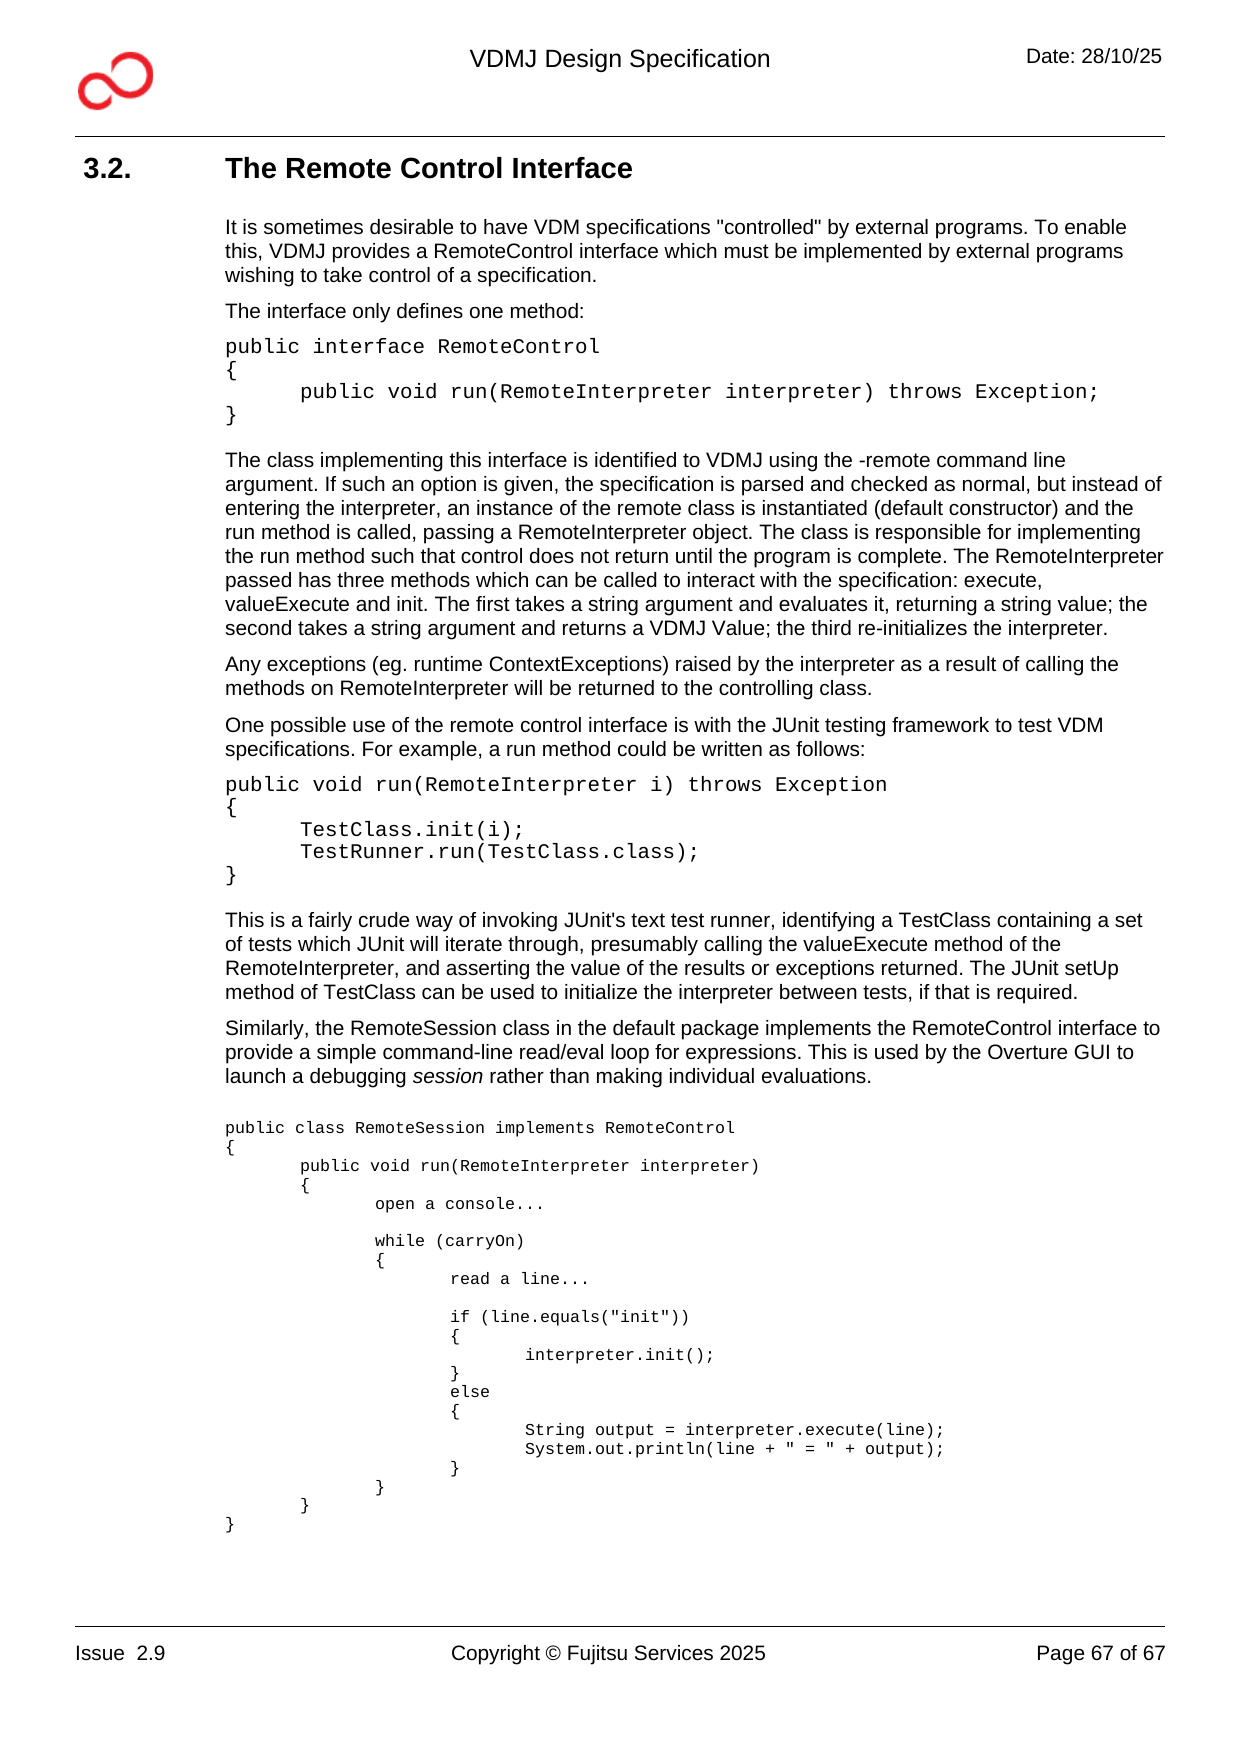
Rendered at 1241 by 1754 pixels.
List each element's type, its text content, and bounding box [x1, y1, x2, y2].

text { [225, 358, 1165, 381]
text Any exceptions (eg. runtime ContextExceptions) raised by the interpreter as a result of calling the methods on RemoteInterpreter will be returned to the controlling class. [225, 652, 1165, 700]
text Similarly, the RemoteSession class in the default package implements the RemoteControl interface to provide a simple command-line read/eval loop for expressions. This is used by the Overture GUI to launch a debugging session rather than making individual evaluations. [225, 1017, 1165, 1088]
text { [225, 1327, 1165, 1346]
text { [225, 1403, 1165, 1422]
picture [78, 44, 153, 120]
text else [225, 1384, 1165, 1403]
text interpreter.init(); [225, 1346, 1165, 1365]
text } [225, 1478, 1165, 1497]
text } [225, 863, 1165, 886]
text if (line.equals("init")) [225, 1308, 1165, 1327]
text String output = interpreter.execute(line); [225, 1422, 1165, 1440]
text TestRunner.run(TestClass.class); [225, 841, 1165, 863]
text } [225, 1365, 1165, 1384]
text } [225, 1459, 1165, 1478]
text public void run(RemoteInterpreter interpreter) throws Exception; [225, 381, 1165, 403]
text } [225, 403, 1165, 426]
text One possible use of the remote control interface is with the JUnit testing framework to test VDM specifications. For example, a run method could be written as follows: [225, 713, 1165, 761]
text public class RemoteSession implements RemoteControl [225, 1120, 1165, 1139]
subtitle The Remote Control Interface [75, 152, 1165, 185]
text } [225, 1516, 1165, 1535]
text public void run(RemoteInterpreter interpreter) [225, 1158, 1165, 1176]
text It is sometimes desirable to have VDM specifications "controlled" by external programs. To enable this, VDMJ provides a RemoteControl interface which must be implemented by external programs wishing to take control of a specification. [225, 215, 1165, 287]
text { [225, 796, 1165, 818]
text read a line... [225, 1271, 1165, 1289]
text { [225, 1139, 1165, 1158]
text System.out.println(line + " = " + output); [225, 1440, 1165, 1459]
text open a console... [225, 1195, 1165, 1214]
text public void run(RemoteInterpreter i) throws Exception [225, 773, 1165, 796]
text { [225, 1176, 1165, 1195]
text } [225, 1497, 1165, 1516]
text This is a fairly crude way of invoking JUnit's text test runner, identifying a TestClass containing a set of tests which JUnit will iterate through, presumably calling the valueExecute method of the RemoteInterpreter, and asserting the value of the results or exceptions returned. The JUnit setUp method of TestClass can be used to initialize the interpreter between tests, if that is required. [225, 908, 1165, 1004]
text TestClass.init(i); [225, 818, 1165, 841]
text while (carryOn) [225, 1233, 1165, 1252]
text The interface only defines one method: [225, 299, 1165, 323]
text The class implementing this interface is identified to VDMJ using the -remote command line argument. If such an option is given, the specification is parsed and checked as normal, but instead of entering the interpreter, an instance of the remote class is instantiated (default constructor) and the run method is called, passing a RemoteInterpreter object. The class is responsible for implementing the run method such that control does not return until the program is complete. The RemoteInterpreter passed has three methods which can be called to interact with the specification: execute, valueExecute and init. The first takes a string argument and evaluates it, returning a string value; the second takes a string argument and returns a VDMJ Value; the third re-initializes the interpreter. [225, 448, 1165, 640]
text public interface RemoteControl [225, 336, 1165, 358]
text { [225, 1252, 1165, 1271]
